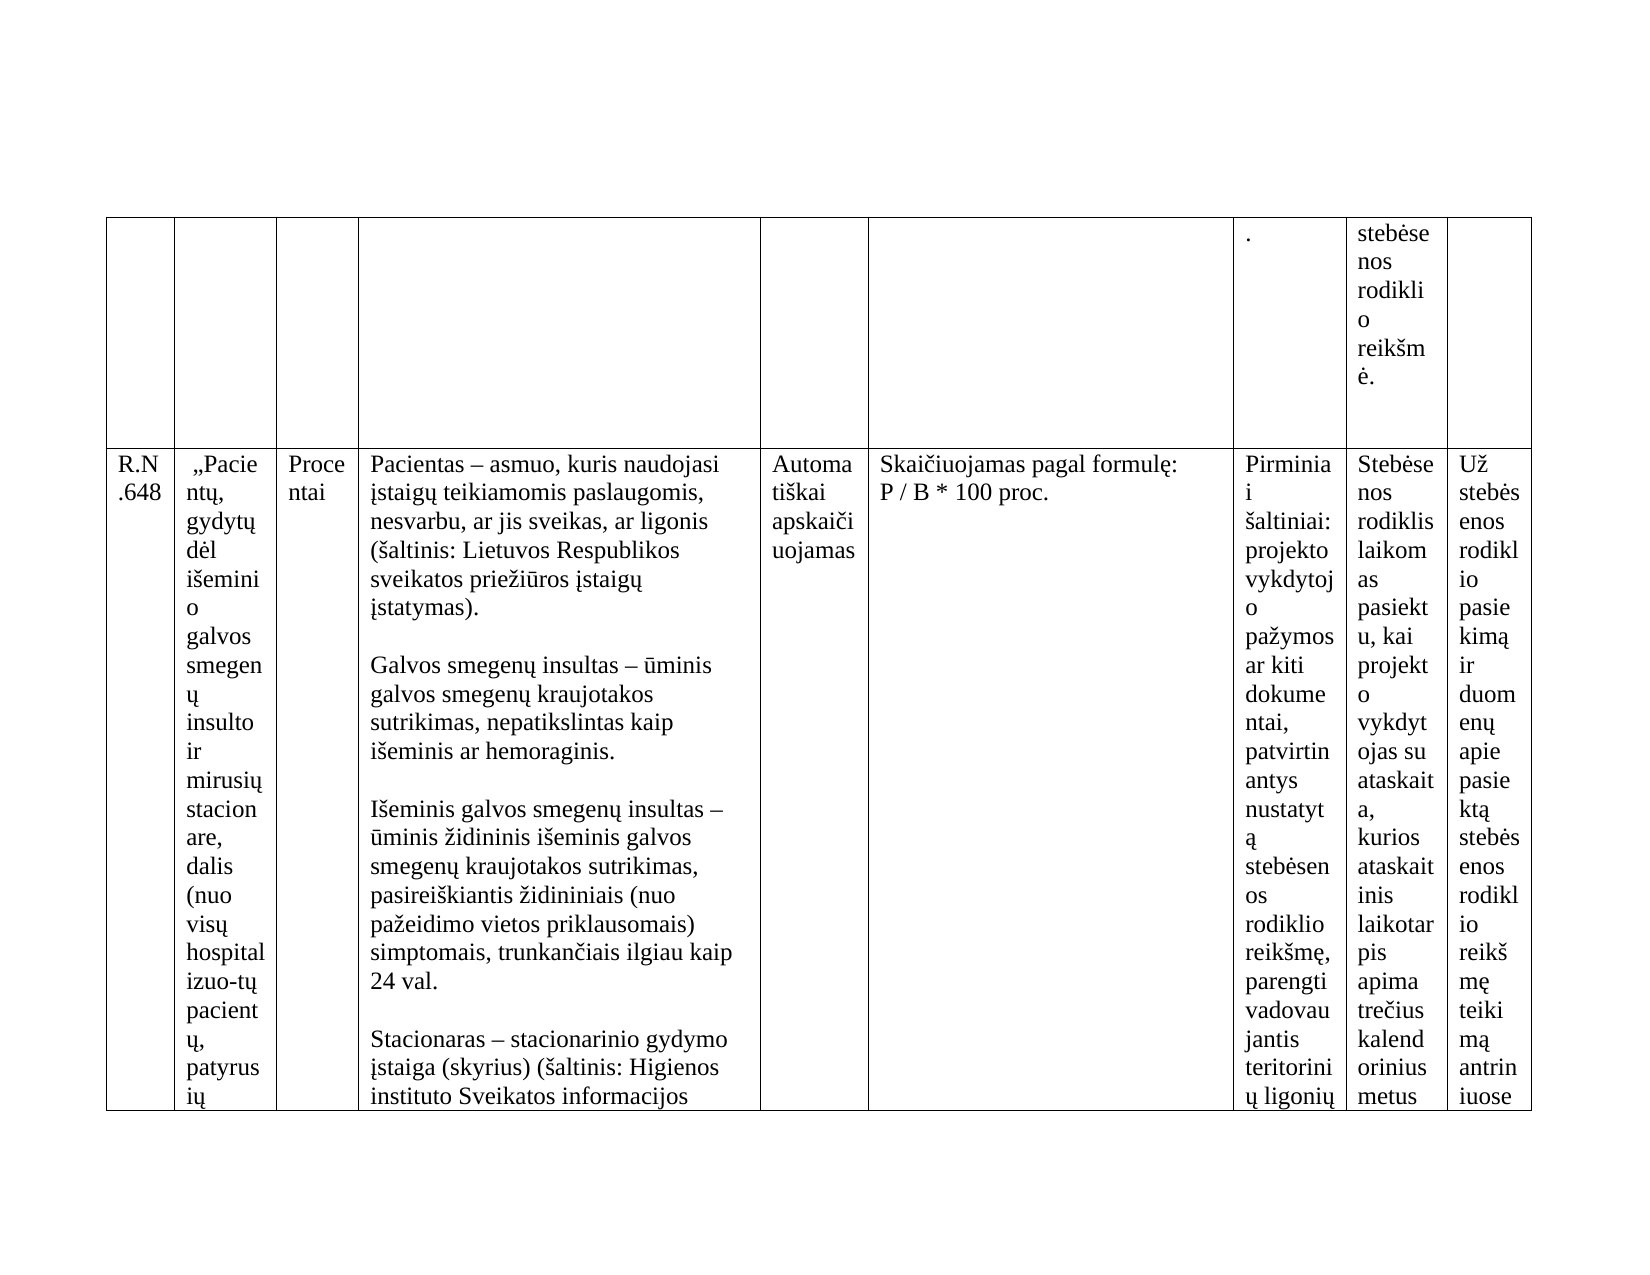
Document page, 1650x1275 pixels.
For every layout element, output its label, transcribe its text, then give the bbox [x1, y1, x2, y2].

table_cell [1448, 218, 1531, 448]
table_cell [107, 218, 174, 448]
table_cell Pirminiai šaltiniai: projekto vykdytojo pažymos ar kiti dokumentai, patvirtinantys nustatytą stebėsenos rodiklio reikšmę, parengti vadovaujantis teritorinių ligonių [1234, 449, 1346, 1110]
table_cell [869, 218, 1233, 448]
table_cell Už stebėsenos rodiklio pasiekimą ir duomenų apie pasiektą stebėsenos rodiklio reikšmę teikimą antriniuose [1448, 449, 1531, 1110]
table_cell Procentai [277, 449, 358, 1110]
table_cell [175, 218, 276, 448]
table_cell Automatiškai apskaičiuojamas [761, 449, 868, 1110]
table_cell „Pacientų, gydytų dėl išeminio galvos smegenų insulto ir mirusių stacionare, dalis (nuo visų hospitalizuo-tų pacientų, patyrusių [175, 449, 276, 1110]
table_cell [761, 218, 868, 448]
table_cell [359, 218, 760, 448]
table_cell [277, 218, 358, 448]
table_cell R.N.648 [107, 449, 174, 1110]
table_cell Skaičiuojamas pagal formulę: P / B * 100 proc. [869, 449, 1233, 1110]
table_cell . [1234, 218, 1346, 448]
table_cell Stebėsenos rodiklis laikomas pasiektu, kai projekto vykdytojas su ataskaita, kurios ataskaitinis laikotarpis apima trečius kalendorinius metus [1347, 449, 1447, 1110]
table_cell stebėsenos rodiklio reikšmė. [1347, 218, 1447, 448]
table_cell Pacientas – asmuo, kuris naudojasi įstaigų teikiamomis paslaugomis, nesvarbu, ar jis sveikas, ar ligonis (šaltinis: Lietuvos Respublikos sveikatos priežiūros įstaigų įstatymas). Galvos smegenų insultas – ūminis galvos smegenų kraujotakos sutrikimas, nepatikslintas kaip išeminis ar hemoraginis. Išeminis galvos smegenų insultas – ūminis židininis išeminis galvos smegenų kraujotakos sutrikimas, pasireiškiantis židininiais (nuo pažeidimo vietos priklausomais) simptomais, trunkančiais ilgiau kaip 24 val. Stacionaras – stacionarinio gydymo įstaiga (skyrius) (šaltinis: Higienos instituto Sveikatos informacijos [359, 449, 760, 1110]
